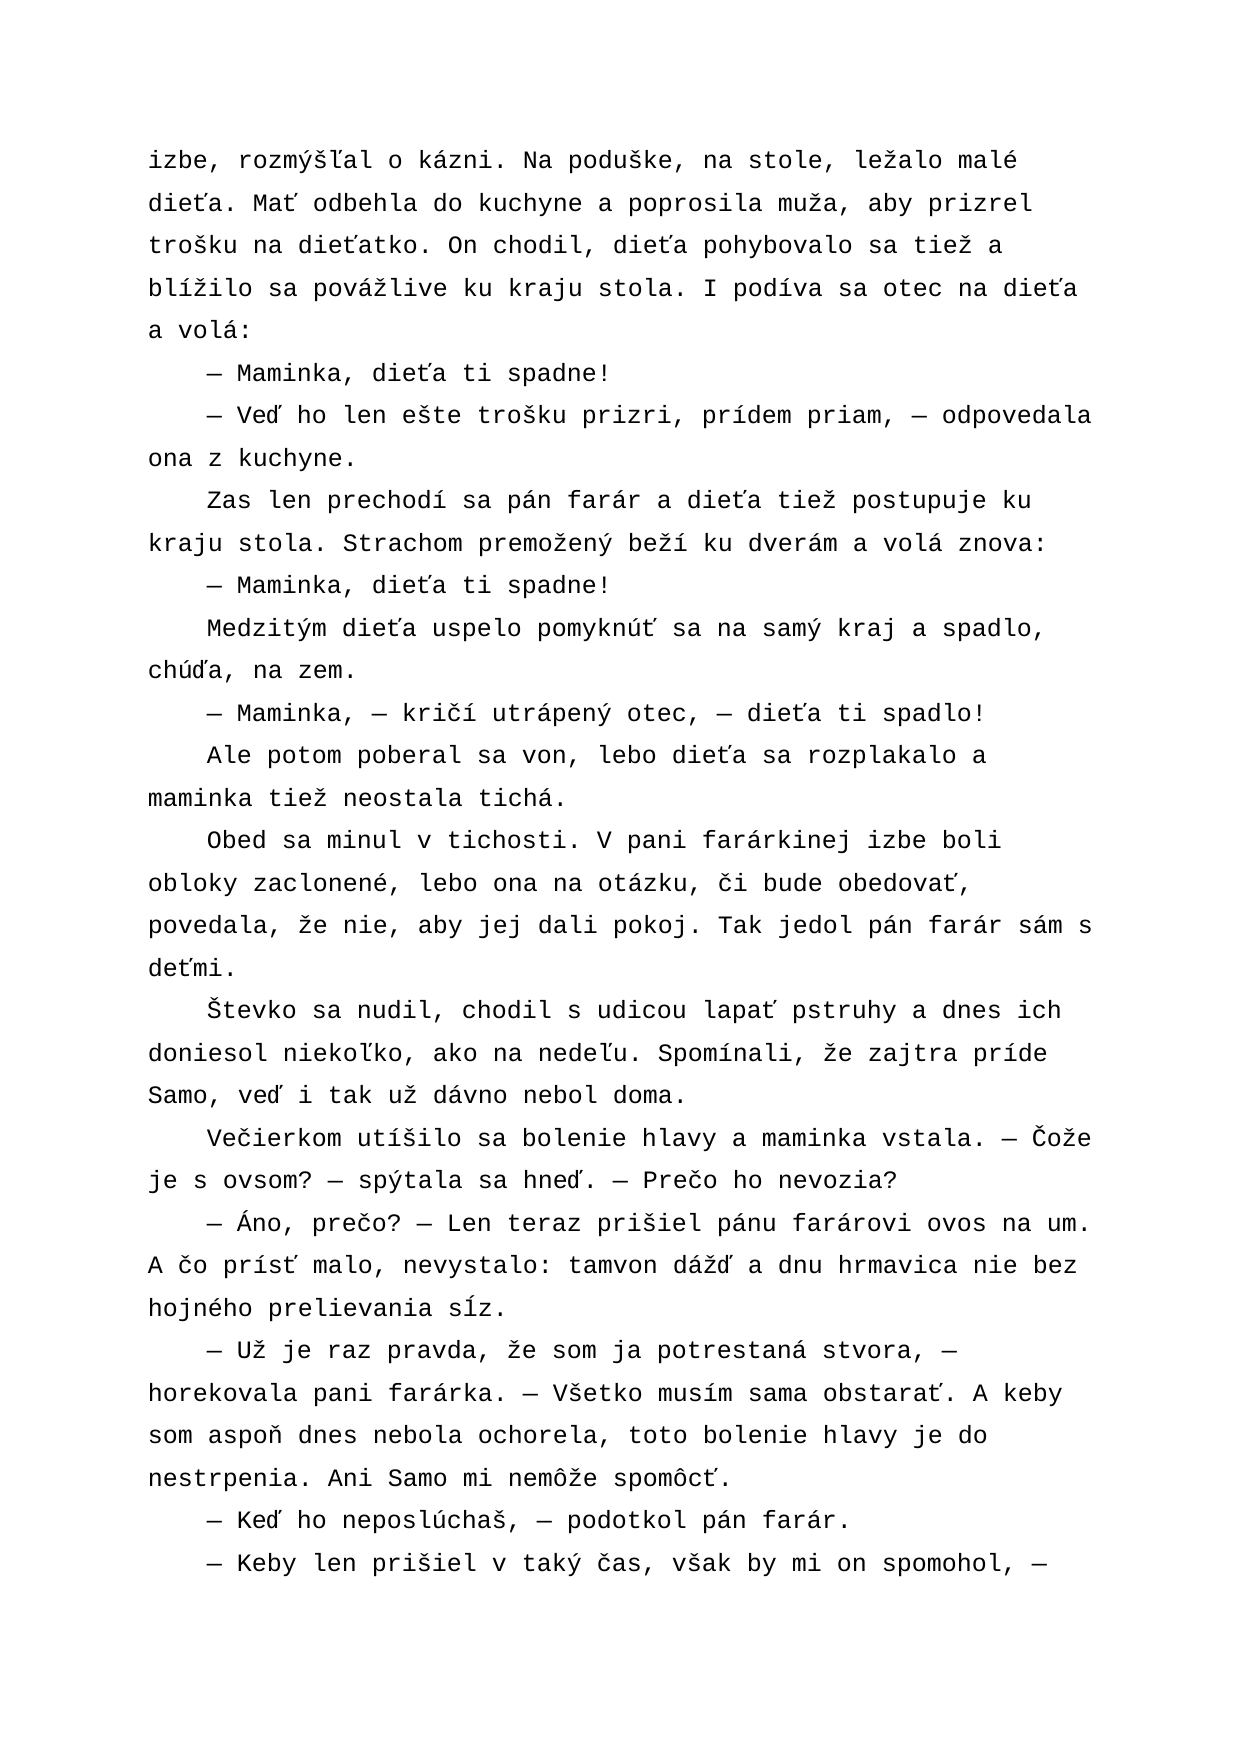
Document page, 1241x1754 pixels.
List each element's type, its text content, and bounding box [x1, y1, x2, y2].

text Obed sa minul v tichosti. V pani farárkinej izbe boli obloky zaclonené, lebo ona na otázku, či bude obedovať, povedala, že nie, aby jej dali pokoj. Tak jedol pán farár sám s deťmi. [148, 828, 1093, 983]
text — Maminka, dieťa ti spadne! [148, 573, 1093, 601]
text — Už je raz pravda, že som ja potrestaná stvora, — horekovala pani farárka. — Všetko musím sama obstarať. A keby som aspoň dnes nebola ochorela, toto bolenie hlavy je do nestrpenia. Ani Samo mi nemôže spomôcť. [148, 1338, 1093, 1493]
text Zas len prechodí sa pán farár a dieťa tiež postupuje ku kraju stola. Strachom premožený beží ku dverám a volá znova: [148, 488, 1093, 558]
text — Maminka, dieťa ti spadne! [148, 360, 1093, 388]
text — Keby len prišiel v taký čas, však by mi on spomohol, — [148, 1550, 1093, 1578]
text Medzitým dieťa uspelo pomyknúť sa na samý kraj a spadlo, chúďa, na zem. [148, 615, 1093, 686]
text — Veď ho len ešte trošku prizri, prídem priam, — odpovedala ona z kuchyne. [148, 403, 1093, 473]
text Števko sa nudil, chodil s udicou lapať pstruhy a dnes ich doniesol niekoľko, ako na nedeľu. Spomínali, že zajtra príde Samo, veď i tak už dávno nebol doma. [148, 998, 1093, 1111]
text izbe, rozmýšľal o kázni. Na poduške, na stole, ležalo malé dieťa. Mať odbehla do kuchyne a poprosila muža, aby prizrel trošku na dieťatko. On chodil, dieťa pohybovalo sa tiež a blížilo sa povážlive ku kraju stola. I podíva sa otec na dieťa a volá: [148, 148, 1093, 346]
text — Áno, prečo? — Len teraz prišiel pánu farárovi ovos na um. A čo prísť malo, nevystalo: tamvon dážď a dnu hrmavica nie bez hojného prelievania sĺz. [148, 1210, 1093, 1323]
text — Keď ho neposlúchaš, — podotkol pán farár. [148, 1508, 1093, 1536]
text — Maminka, — kričí utrápený otec, — dieťa ti spadlo! [148, 700, 1093, 728]
text Ale potom poberal sa von, lebo dieťa sa rozplakalo a maminka tiež neostala tichá. [148, 743, 1093, 813]
text Večierkom utíšilo sa bolenie hlavy a maminka vstala. — Čože je s ovsom? — spýtala sa hneď. — Prečo ho nevozia? [148, 1125, 1093, 1196]
